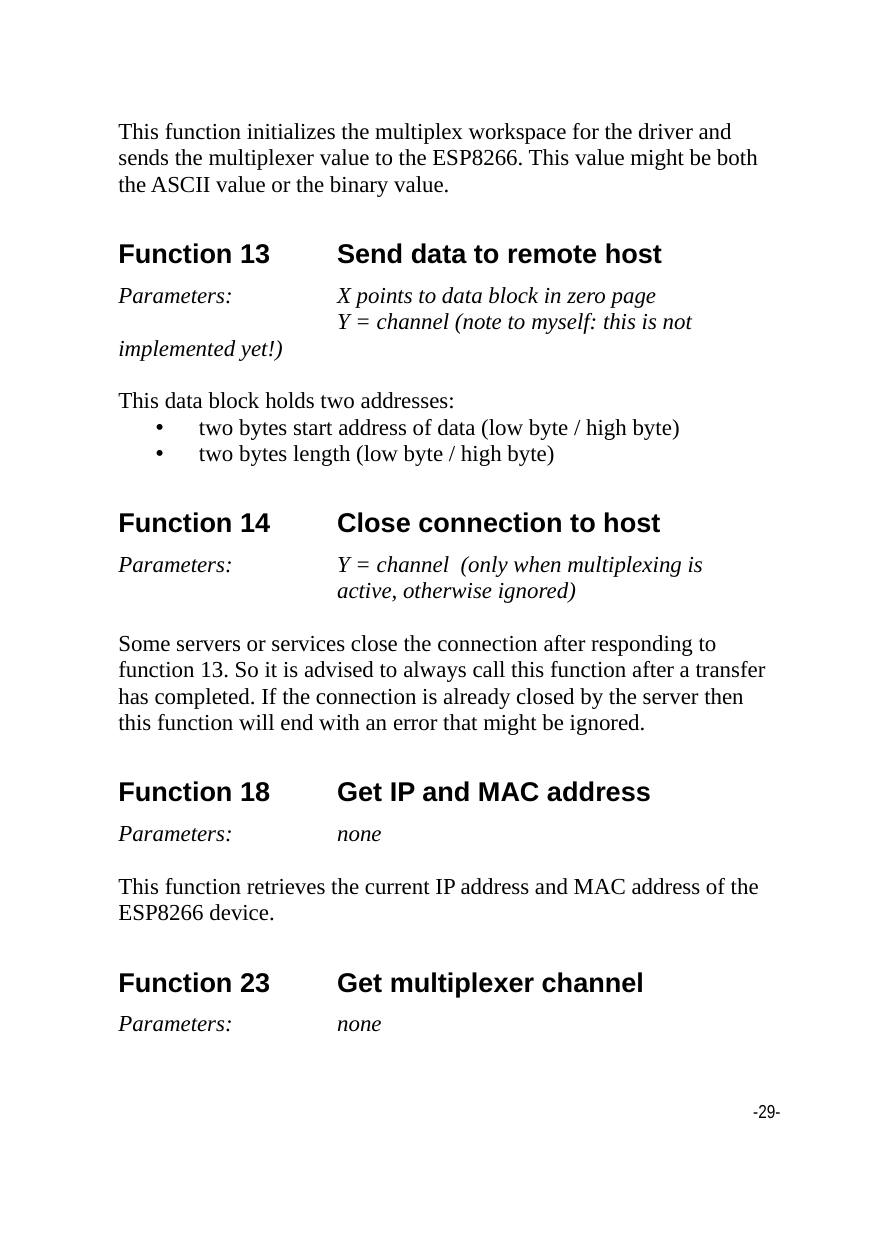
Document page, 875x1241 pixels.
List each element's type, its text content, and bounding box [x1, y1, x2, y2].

text This data block holds two addresses: [118, 387, 780, 414]
text This function initializes the multiplex workspace for the driver and sends the multiplexer value to the ESP8266. This value might be both the ASCII value or the binary value. [118, 118, 780, 197]
list two bytes length (low byte / high byte) [156, 440, 780, 466]
subtitle Function 18 Get IP and MAC address [118, 776, 780, 808]
text Y = channel (note to myself: this is not implemented yet!) [118, 308, 780, 361]
text Parameters: none [118, 820, 780, 847]
text Parameters: none [118, 1010, 780, 1037]
list two bytes start address of data (low byte / high byte) [156, 414, 780, 440]
text Some servers or services close the connection after responding to function 13. So it is advised to always call this function after a transfer has completed. If the connection is already closed by the server then this function will end with an error that might be ignored. [118, 630, 780, 736]
text This function retrieves the current IP address and MAC address of the ESP8266 device. [118, 873, 780, 926]
text Parameters: Y = channel (only when multiplexing is active, otherwise ignored) [118, 551, 780, 604]
subtitle Function 13 Send data to remote host [118, 238, 780, 269]
subtitle Function 23 Get multiplexer channel [118, 967, 780, 998]
subtitle Function 14 Close connection to host [118, 507, 780, 538]
text Parameters: X points to data block in zero page [118, 282, 780, 308]
